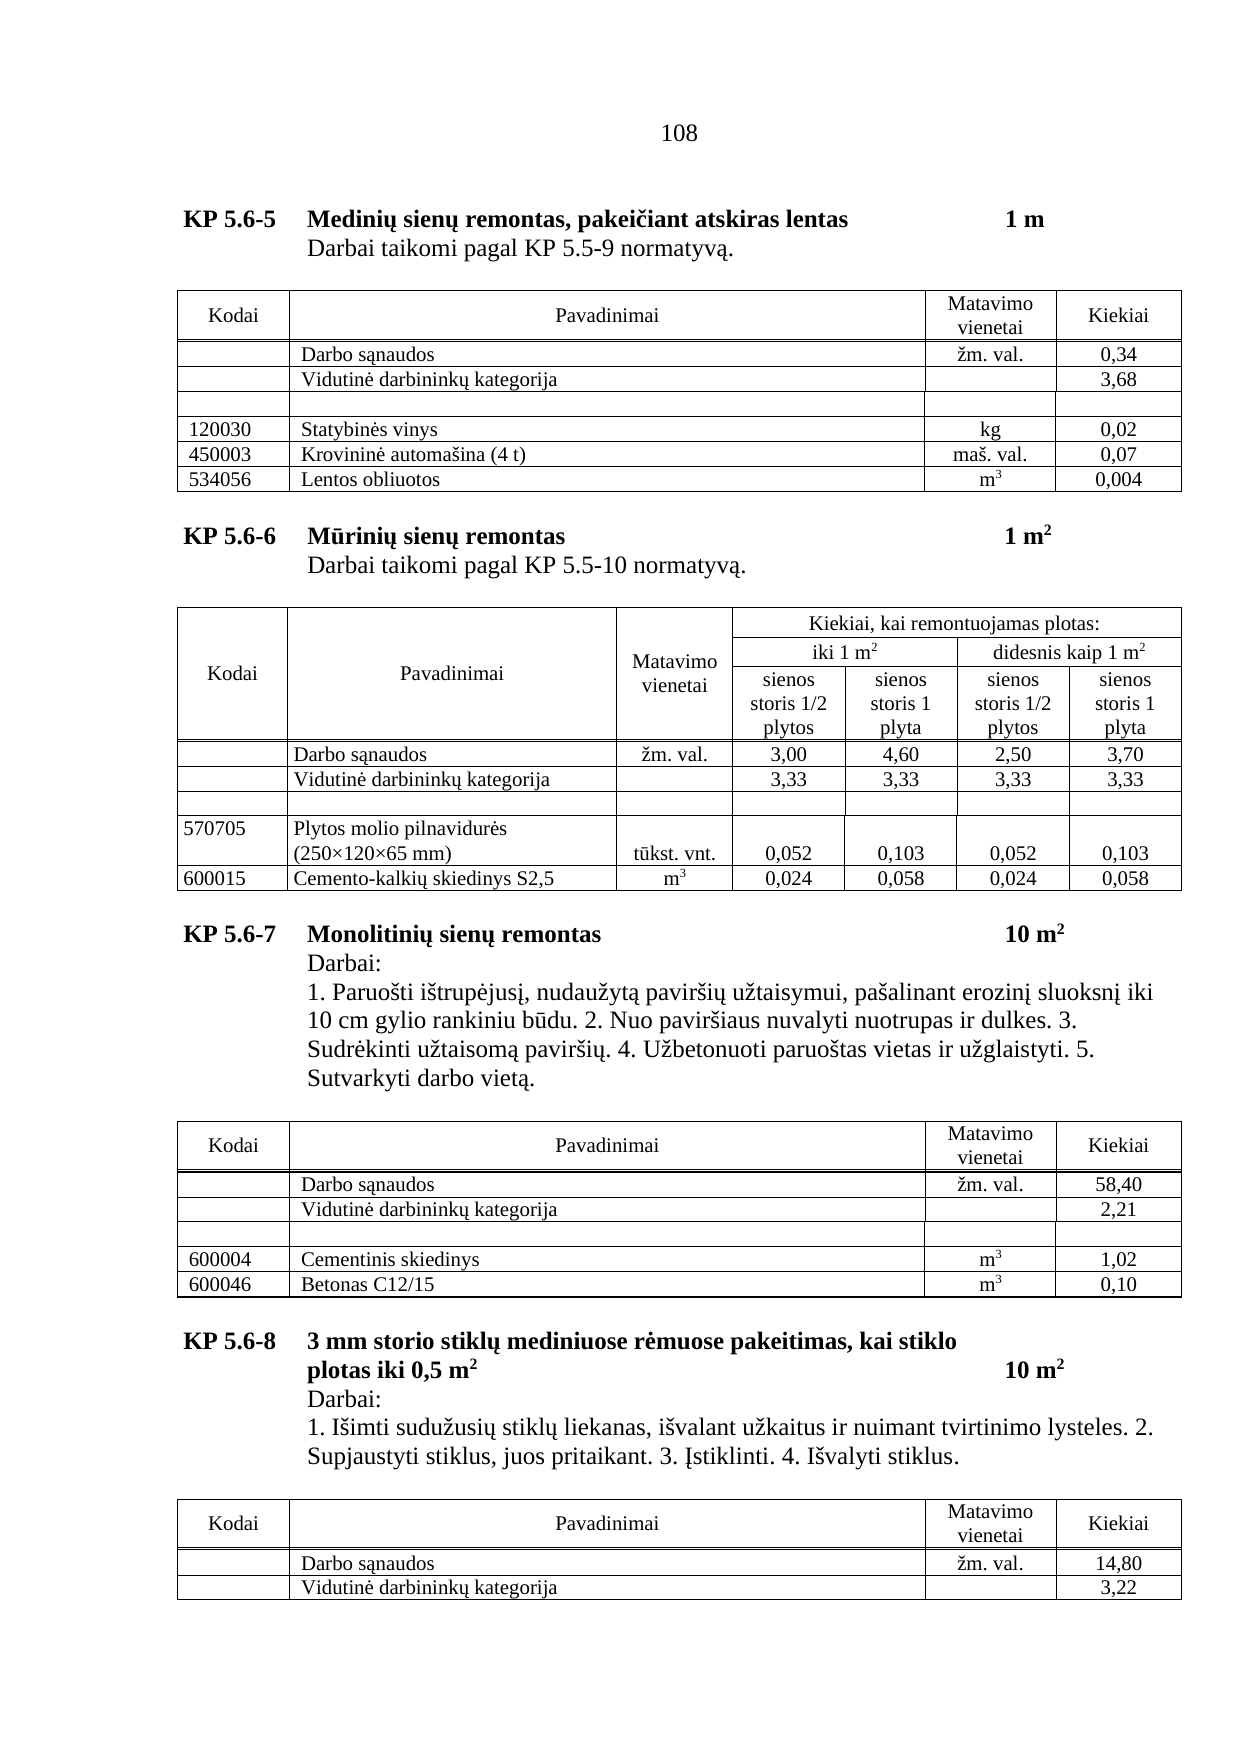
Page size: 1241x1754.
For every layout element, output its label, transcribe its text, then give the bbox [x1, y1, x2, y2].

table_header Kiekiai, kai remontuojamas plotas: [733, 608, 1181, 637]
table_cell žm. val. [926, 1173, 1056, 1196]
table_cell [1070, 792, 1181, 815]
table_cell [177, 550, 301, 578]
table_cell 0,058 [845, 866, 956, 889]
table_cell [177, 233, 301, 262]
table_cell Vidutinė darbininkų kategorija [288, 767, 616, 791]
table_cell [926, 1576, 1056, 1599]
table_header Kodai [178, 1122, 289, 1169]
table_cell žm. val. [617, 742, 732, 766]
table_header Mūrinių sienų remontas [301, 521, 998, 550]
table_cell Vidutinė darbininkų kategorija [290, 1198, 925, 1221]
table_header Monolitinių sienų remontas [301, 919, 998, 948]
table_cell sienos storis 1/2 plytos [733, 667, 845, 739]
table_cell m3 [925, 1247, 1055, 1271]
table_cell 600015 [178, 866, 287, 889]
table_cell Darbo sąnaudos [290, 342, 925, 366]
table_cell [1056, 1222, 1181, 1246]
table_header KP 5.6-6 [177, 521, 301, 550]
table_cell [178, 367, 289, 391]
table_cell [178, 1576, 289, 1599]
table_cell sienos storis 1 plyta [1070, 667, 1181, 739]
table_cell [178, 1222, 289, 1246]
table_cell iki 1 m2 [733, 638, 957, 666]
table_cell 3,33 [1070, 767, 1181, 791]
table_cell didesnis kaip 1 m2 [958, 638, 1181, 666]
table_cell Betonas C12/15 [290, 1272, 924, 1296]
table_header Pavadinimai [290, 291, 925, 339]
table_cell 600004 [178, 1247, 289, 1271]
table_header 3 mm storio stiklų mediniuose rėmuose pakeitimas, kai stiklo plotas iki 0,5 m2 [301, 1326, 998, 1384]
table_cell Plytos molio pilnavidurės (250×120×65 mm) [288, 816, 616, 864]
table_cell [288, 792, 616, 815]
table_cell Darbo sąnaudos [290, 1550, 925, 1574]
table_cell [925, 392, 1055, 416]
table_cell 0,052 [957, 816, 1069, 864]
table_header Kodai [178, 608, 287, 739]
table_cell [178, 392, 289, 416]
table_cell m3 [617, 866, 732, 889]
table_cell [926, 1198, 1056, 1221]
table_cell 0,024 [957, 866, 1069, 889]
table_cell 450003 [178, 442, 289, 466]
table_cell 120030 [178, 417, 289, 441]
table_cell [178, 792, 287, 815]
table_cell 0,052 [733, 816, 844, 864]
table_cell [1056, 392, 1181, 416]
table_cell [617, 767, 732, 791]
table_cell 1,02 [1056, 1247, 1181, 1271]
table_cell kg [925, 417, 1055, 441]
table_cell [178, 1173, 289, 1196]
table_cell sienos storis 1 plyta [846, 667, 957, 739]
table_cell sienos storis 1/2 plytos [958, 667, 1069, 739]
table_cell [617, 792, 732, 815]
table_header KP 5.6-8 [177, 1326, 301, 1384]
table_cell 0,058 [1070, 866, 1181, 889]
table_cell 0,34 [1057, 342, 1181, 366]
table_cell 0,02 [1056, 417, 1181, 441]
table_cell Krovininė automašina (4 t) [290, 442, 924, 466]
table_cell maš. val. [925, 442, 1055, 466]
table_cell Lentos obliuotos [290, 467, 924, 491]
table_cell Darbai taikomi pagal KP 5.5-9 normatyvą. [301, 233, 1181, 262]
table_cell [926, 367, 1056, 391]
table_header Kiekiai [1057, 291, 1181, 339]
table_cell 0,024 [733, 866, 844, 889]
table_cell [177, 1384, 301, 1470]
table_cell Vidutinė darbininkų kategorija [290, 1576, 925, 1599]
table_cell 3,33 [733, 767, 845, 791]
table_cell Darbo sąnaudos [290, 1173, 925, 1196]
table_cell 0,103 [1070, 816, 1181, 864]
table_cell Darbo sąnaudos [288, 742, 616, 766]
table_cell 3,00 [733, 742, 845, 766]
table_cell [846, 792, 957, 815]
table_header 10 m2 [999, 1326, 1181, 1384]
table_cell [958, 792, 1069, 815]
table_cell 3,33 [958, 767, 1069, 791]
table_cell Darbai: 1. Išimti sudužusių stiklų liekanas, išvalant užkaitus ir nuimant tvirtinimo lysteles. 2. Supjaustyti stiklus, juos pritaikant. 3. Įstiklinti. 4. Išvalyti stiklus. [301, 1384, 1181, 1470]
table_cell [290, 1222, 924, 1246]
table_header 1 m2 [998, 521, 1181, 550]
table_cell Darbai taikomi pagal KP 5.5-10 normatyvą. [301, 550, 1181, 578]
table_cell 4,60 [846, 742, 957, 766]
table_cell m3 [925, 1272, 1055, 1296]
table_cell [178, 742, 287, 766]
table_header Pavadinimai [288, 608, 616, 739]
table_cell Cementinis skiedinys [290, 1247, 924, 1271]
table_header 1 m [999, 204, 1181, 233]
table_cell Darbai: 1. Paruošti ištrupėjusį, nudaužytą paviršių užtaisymui, pašalinant erozinį sluoksnį iki 10 cm gylio rankiniu būdu. 2. Nuo paviršiaus nuvalyti nuotrupas ir dulkes. 3. Sudrėkinti užtaisomą paviršių. 4. Užbetonuoti paruoštas vietas ir užglaistyti. 5. Sutvarkyti darbo vietą. [301, 948, 1181, 1092]
table_header Pavadinimai [290, 1500, 925, 1547]
table_cell 3,68 [1057, 367, 1181, 391]
table_cell [178, 1550, 289, 1574]
table_cell 570705 [178, 816, 287, 864]
table_cell m3 [925, 467, 1055, 491]
table_cell 2,21 [1057, 1198, 1181, 1221]
table_header Medinių sienų remontas, pakeičiant atskiras lentas [301, 204, 999, 233]
table_cell 58,40 [1057, 1173, 1181, 1196]
table_header Matavimo vienetai [926, 291, 1056, 339]
table_cell žm. val. [926, 1550, 1056, 1574]
table_cell [733, 792, 845, 815]
table_cell [290, 392, 924, 416]
table_header Kiekiai [1057, 1500, 1181, 1547]
table_cell 0,07 [1056, 442, 1181, 466]
table_cell žm. val. [926, 342, 1056, 366]
table_header Kiekiai [1057, 1122, 1181, 1169]
table_cell [178, 1198, 289, 1221]
table_cell 600046 [178, 1272, 289, 1296]
table_cell 3,70 [1070, 742, 1181, 766]
table_cell Cemento-kalkių skiedinys S2,5 [288, 866, 616, 889]
table_cell 0,004 [1056, 467, 1181, 491]
table_header Kodai [178, 291, 289, 339]
table_cell [178, 342, 289, 366]
table_header Matavimo vienetai [617, 608, 732, 739]
table_cell 2,50 [958, 742, 1069, 766]
table_cell 3,22 [1057, 1576, 1181, 1599]
table_cell 0,103 [845, 816, 956, 864]
table_header Matavimo vienetai [926, 1122, 1056, 1169]
table_cell tūkst. vnt. [617, 816, 732, 864]
table_cell [178, 767, 287, 791]
table_header KP 5.6-7 [177, 919, 301, 948]
table_cell 3,33 [846, 767, 957, 791]
table_header Matavimo vienetai [926, 1500, 1056, 1547]
table_cell 534056 [178, 467, 289, 491]
table_cell Vidutinė darbininkų kategorija [290, 367, 925, 391]
table_cell [925, 1222, 1055, 1246]
table_cell Statybinės vinys [290, 417, 924, 441]
table_header Pavadinimai [290, 1122, 925, 1169]
table_cell [177, 948, 301, 1092]
table_cell 14,80 [1057, 1550, 1181, 1574]
table_cell 0,10 [1056, 1272, 1181, 1296]
table_header KP 5.6-5 [177, 204, 301, 233]
table_header Kodai [178, 1500, 289, 1547]
table_header 10 m2 [999, 919, 1181, 948]
